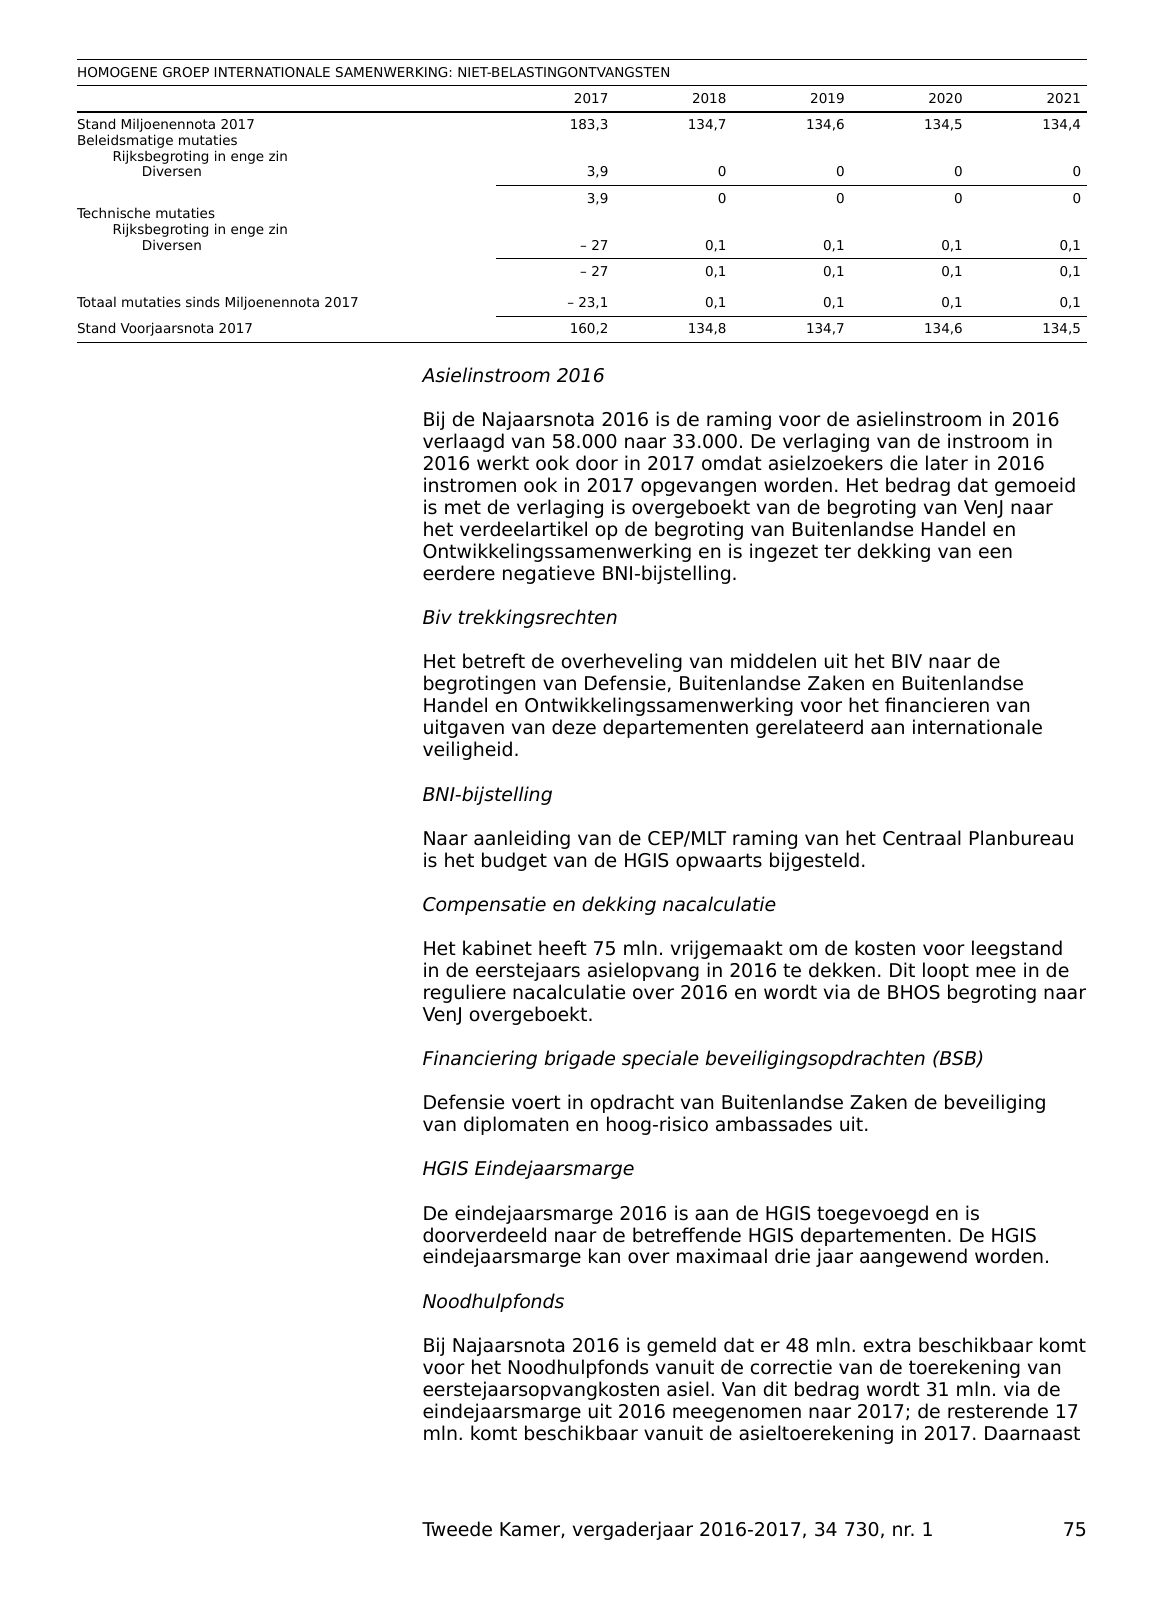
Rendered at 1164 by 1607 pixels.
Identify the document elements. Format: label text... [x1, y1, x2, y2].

table_cell [106, 280, 136, 295]
table_cell 0,1 [969, 295, 1087, 316]
table_cell Technische mutaties [77, 206, 496, 222]
table_cell [732, 222, 850, 238]
table_cell [106, 238, 136, 258]
table_cell [614, 149, 732, 164]
table_cell [969, 206, 1087, 222]
table_cell [969, 280, 1087, 295]
table_cell 134,7 [732, 317, 850, 342]
table_cell [136, 86, 496, 111]
table_cell 0,1 [614, 295, 732, 316]
table_cell 0,1 [850, 238, 968, 258]
table_cell 134,5 [850, 113, 968, 133]
text Defensie voert in opdracht van Buitenlandse Zaken de beveiliging van diplomaten en hoog-risico ambassades uit. [422, 1092, 1087, 1136]
table_cell 0 [969, 186, 1087, 206]
table_cell [77, 86, 106, 111]
table_cell [969, 149, 1087, 164]
table_cell [77, 164, 106, 185]
table_cell [77, 222, 106, 238]
table_cell 160,2 [496, 317, 614, 342]
table_cell [496, 280, 614, 295]
table_cell Rijksbegroting in enge zin [106, 149, 496, 164]
table_cell 2019 [732, 86, 850, 111]
table_cell [77, 238, 106, 258]
table_cell 2021 [969, 86, 1087, 111]
table_cell [136, 185, 496, 206]
table_cell 0,1 [614, 238, 732, 258]
table_cell [614, 206, 732, 222]
table_cell [969, 222, 1087, 238]
subtitle Compensatie en dekking nacalculatie [422, 894, 1087, 916]
table_cell – 27 [496, 259, 614, 279]
table_cell 0,1 [732, 259, 850, 279]
table_cell 0 [732, 164, 850, 185]
table_cell [850, 149, 968, 164]
table_cell [732, 149, 850, 164]
text Bij de Najaarsnota 2016 is de raming voor de asielinstroom in 2016 verlaagd van 58.000 naar 33.000. De verlaging van de instroom in 2016 werkt ook door in 2017 omdat asielzoekers die later in 2016 instromen ook in 2017 opgevangen worden. Het bedrag dat gemoeid is met de verlaging is overgeboekt van de begroting van VenJ naar het verdeelartikel op de begroting van Buitenlandse Handel en Ontwikkelingssamenwerking en is ingezet ter dekking van een eerdere negatieve BNI-bijstelling. [422, 409, 1087, 585]
table_cell Rijksbegroting in enge zin [106, 222, 496, 238]
table_cell 2018 [614, 86, 732, 111]
table_cell 0 [614, 186, 732, 206]
subtitle Noodhulpfonds [422, 1291, 1087, 1313]
subtitle Biv trekkingsrechten [422, 607, 1087, 629]
table_cell 0,1 [614, 259, 732, 279]
table_cell 134,6 [732, 113, 850, 133]
subtitle Financiering brigade speciale beveiligingsopdrachten (BSB) [422, 1048, 1087, 1070]
table_cell [106, 164, 136, 185]
table_cell [850, 222, 968, 238]
table_cell – 23,1 [496, 295, 614, 316]
table_header HOMOGENE GROEP INTERNATIONALE SAMENWERKING: NIET-BELASTINGONTVANGSTEN [77, 60, 1087, 85]
table_cell [77, 280, 106, 295]
table_cell Beleidsmatige mutaties [77, 133, 496, 148]
table_cell [496, 222, 614, 238]
table_cell 2020 [850, 86, 968, 111]
table_cell 2017 [496, 86, 614, 111]
table_cell [969, 133, 1087, 148]
table_cell 134,7 [614, 113, 732, 133]
text Het betreft de overheveling van middelen uit het BIV naar de begrotingen van Defensie, Buitenlandse Zaken en Buitenlandse Handel en Ontwikkelingssamenwerking voor het financieren van uitgaven van deze departementen gerelateerd aan internationale veiligheid. [422, 651, 1087, 761]
table_cell [614, 222, 732, 238]
table_cell [850, 206, 968, 222]
table_cell Diversen [136, 164, 496, 185]
table_cell [732, 280, 850, 295]
table_cell 0,1 [850, 295, 968, 316]
table_cell [850, 133, 968, 148]
text Het kabinet heeft 75 mln. vrijgemaakt om de kosten voor leegstand in de eerstejaars asielopvang in 2016 te dekken. Dit loopt mee in de reguliere nacalculatie over 2016 en wordt via de BHOS begroting naar VenJ overgeboekt. [422, 938, 1087, 1026]
table_cell 134,6 [850, 317, 968, 342]
table_cell 0,1 [969, 259, 1087, 279]
subtitle HGIS Eindejaarsmarge [422, 1158, 1087, 1180]
table_cell Totaal mutaties sinds Miljoenennota 2017 [77, 295, 496, 316]
table_cell 0 [732, 186, 850, 206]
table_cell Stand Voorjaarsnota 2017 [77, 316, 496, 342]
table_cell [614, 280, 732, 295]
table_cell 0 [850, 186, 968, 206]
text Naar aanleiding van de CEP/MLT raming van het Centraal Planbureau is het budget van de HGIS opwaarts bijgesteld. [422, 828, 1087, 872]
table_cell 3,9 [496, 186, 614, 206]
table_cell 0,1 [732, 238, 850, 258]
table_cell – 27 [496, 238, 614, 258]
text Bij Najaarsnota 2016 is gemeld dat er 48 mln. extra beschikbaar komt voor het Noodhulpfonds vanuit de correctie van de toerekening van eerstejaarsopvangkosten asiel. Van dit bedrag wordt 31 mln. via de eindejaarsmarge uit 2016 meegenomen naar 2017; de resterende 17 mln. komt beschikbaar vanuit de asieltoerekening in 2017. Daarnaast [422, 1335, 1087, 1445]
table_cell [106, 185, 136, 206]
table_cell [106, 258, 136, 279]
table_cell [496, 206, 614, 222]
table_cell 134,4 [969, 113, 1087, 133]
table_cell Diversen [136, 238, 496, 258]
table_cell [77, 258, 106, 279]
table_cell Stand Miljoenennota 2017 [77, 113, 496, 133]
table_cell 0 [969, 164, 1087, 185]
table_cell [850, 280, 968, 295]
table_cell [106, 86, 136, 111]
table_cell [496, 149, 614, 164]
table_cell 0,1 [850, 259, 968, 279]
table_cell [136, 258, 496, 279]
table_cell 0,1 [732, 295, 850, 316]
table_cell 0 [614, 164, 732, 185]
table_cell 0 [850, 164, 968, 185]
table_cell [732, 133, 850, 148]
table_cell 3,9 [496, 164, 614, 185]
text De eindejaarsmarge 2016 is aan de HGIS toegevoegd en is doorverdeeld naar de betreffende HGIS departementen. De HGIS eindejaarsmarge kan over maximaal drie jaar aangewend worden. [422, 1202, 1087, 1268]
subtitle Asielinstroom 2016 [422, 365, 1087, 387]
table_cell [732, 206, 850, 222]
table_cell 183,3 [496, 113, 614, 133]
table_cell 134,8 [614, 317, 732, 342]
table_cell 0,1 [969, 238, 1087, 258]
table_cell [614, 133, 732, 148]
table_cell [77, 185, 106, 206]
subtitle BNI-bijstelling [422, 783, 1087, 805]
table_cell [77, 149, 106, 164]
table_cell [496, 133, 614, 148]
table_cell 134,5 [969, 317, 1087, 342]
table_cell [136, 280, 496, 295]
